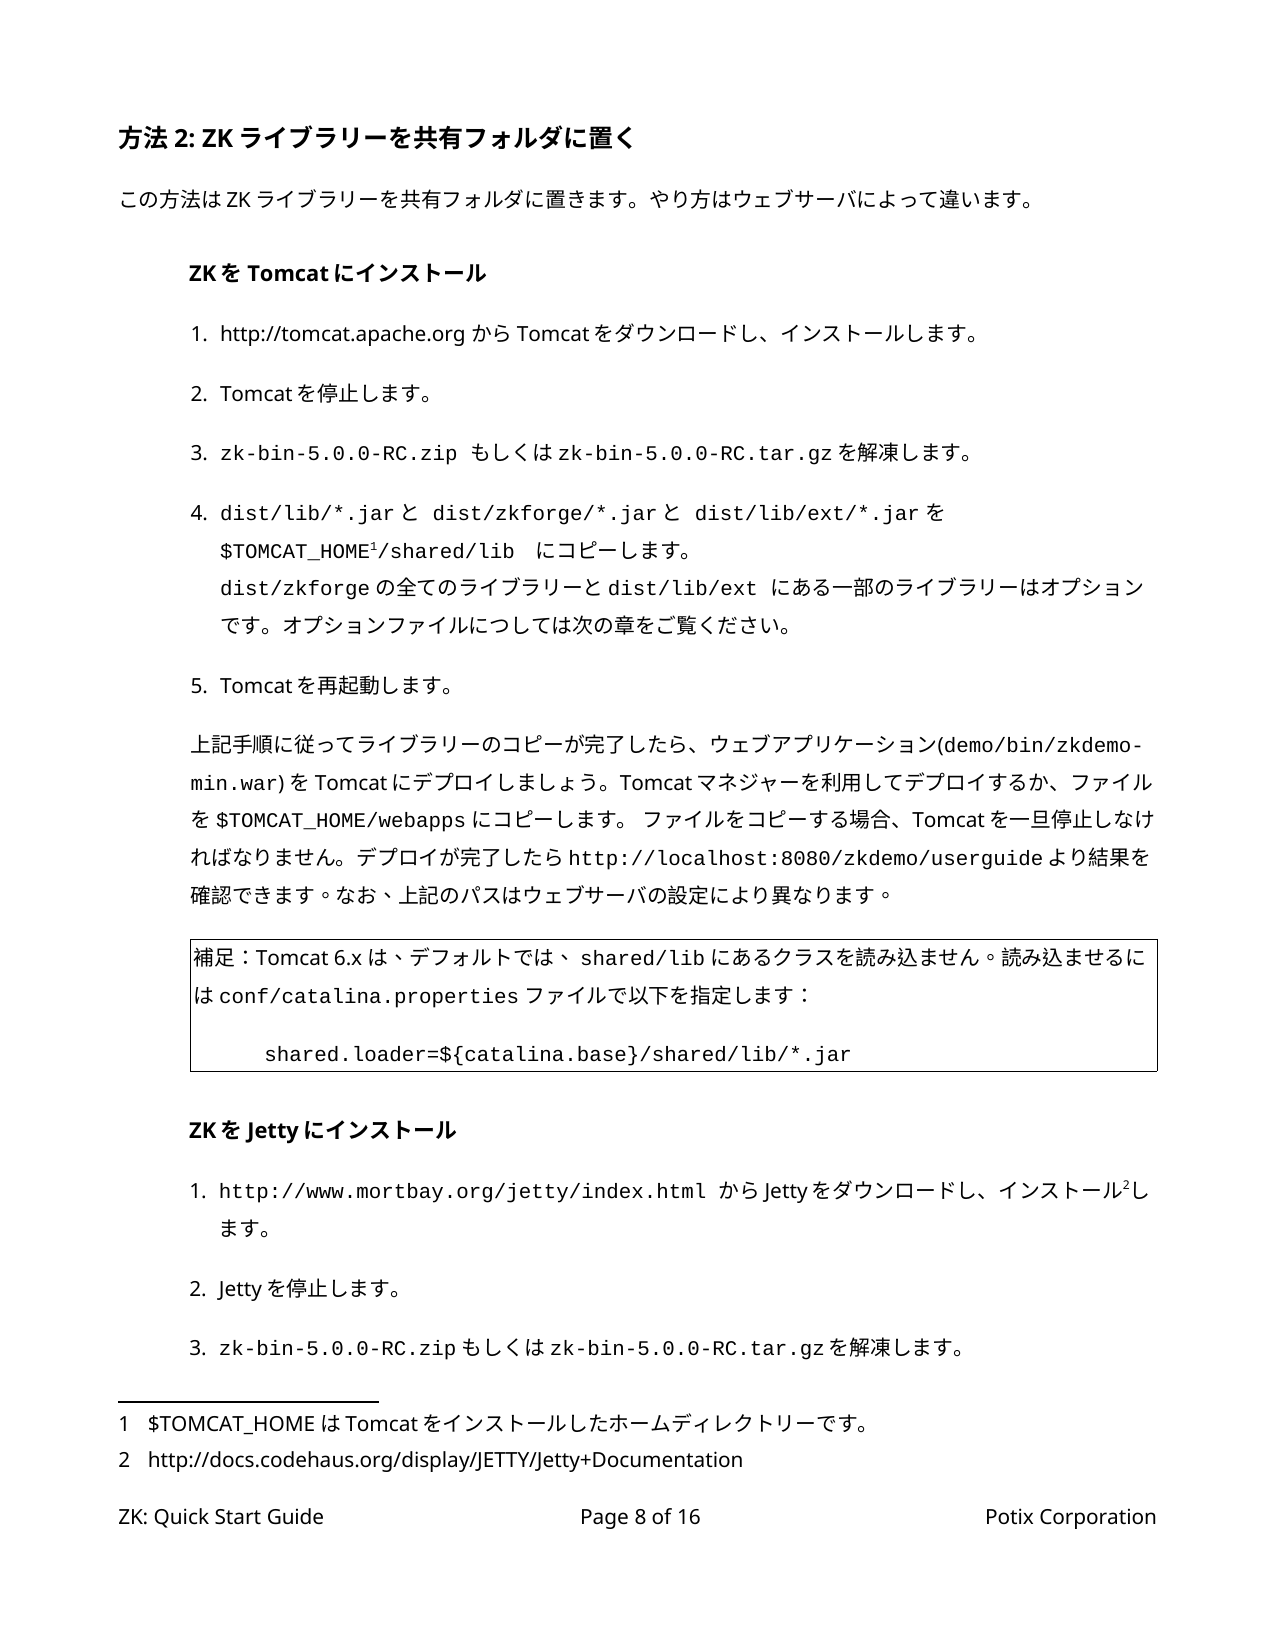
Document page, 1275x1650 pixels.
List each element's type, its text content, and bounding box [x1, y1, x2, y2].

list $TOMCAT_HOME はTomcatをインストールしたホームディレクトリーです。 [118, 1408, 1157, 1438]
subtitle 方法 2: ZKライブラリーを共有フォルダに置く [118, 118, 1157, 154]
subtitle ZKをJettyにインストール [189, 1113, 1157, 1145]
list http://tomcat.apache.org からTomcatをダウンロードし、インストールします。 [190, 318, 1157, 348]
list Jettyを停止します。 [189, 1272, 1157, 1302]
text 上記手順に従ってライブラリーのコピーが完了したら、ウェブアプリケーション(demo/bin/zkdemo-min.war) をTomcatにデプロイしましょう。Tomcatマネジャーを利用してデプロイするか、ファイルを $TOMCAT_HOME/webapps にコピーします。 ファイルをコピーする場合、Tomcatを一旦停止しなければなりません。デプロイが完了したらhttp://localhost:8080/zkdemo/userguideより結果を確認できます。なお、上記のパスはウェブサーバの設定により異なります。 [190, 728, 1157, 909]
list http://www.mortbay.org/jetty/index.html からJettyをダウンロードし、インストールします。 [189, 1175, 1157, 1242]
list zk-bin-5.0.0-RC.zip もしくは zk-bin-5.0.0-RC.tar.gzを解凍します。 [190, 437, 1157, 467]
list zk-bin-5.0.0-RC.zip もしくは zk-bin-5.0.0-RC.tar.gzを解凍します。 [189, 1331, 1157, 1362]
list dist/lib/*.jarと dist/zkforge/*.jarと dist/lib/ext/*.jar を $TOMCAT_HOME/shared/lib にコピーします。 dist/zkforge の全てのライブラリーとdist/lib/ext にある一部のライブラリーはオプションです。オプションファイルにつしては次の章をご覧ください。 [190, 496, 1157, 639]
text shared.loader=${catalina.base}/shared/lib/*.jar [191, 1036, 1157, 1071]
list Tomcatを再起動します。 [190, 669, 1157, 699]
text この方法はZKライブラリーを共有フォルダに置きます。やり方はウェブサーバによって違います。 [118, 184, 1157, 214]
list Tomcatを停止します。 [190, 377, 1157, 407]
list http://docs.codehaus.org/display/JETTY/Jetty+Documentation [118, 1445, 1157, 1473]
subtitle ZKをTomcatにインストール [189, 256, 1157, 288]
text 補足：Tomcat 6.x は、デフォルトでは、 shared/lib にあるクラスを読み込ません。読み込ませるには conf/catalina.properties ファイルで以下を指定します： [191, 940, 1157, 1010]
